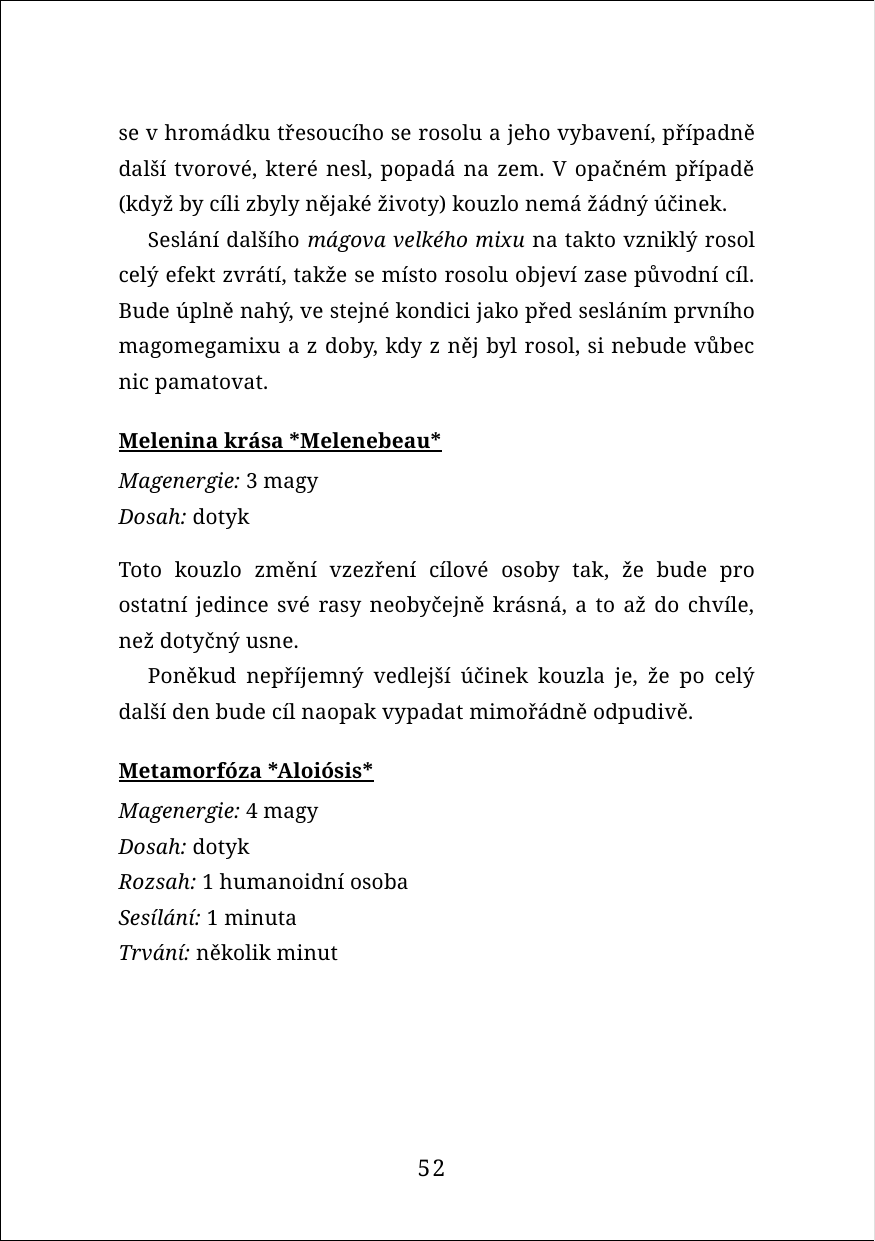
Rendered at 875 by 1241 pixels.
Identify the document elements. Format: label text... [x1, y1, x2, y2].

text Magenergie: 3 magy Dosah: dotyk [118, 466, 756, 530]
subtitle Melenina krása *Melenebeau* [118, 426, 756, 454]
text Magenergie: 4 magy Dosah: dotyk Rozsah: 1 humanoidní osoba Sesílání: 1 minuta Trvání: několik minut [118, 796, 756, 967]
text Toto kouzlo změní vzezření cílové osoby tak, že bude pro ostatní jedince své rasy neobyčejně krásná, a to až do chvíle, než dotyčný usne. Poněkud nepříjemný vedlejší účinek kouzla je, že po celý další den bude cíl naopak vypadat mimořádně odpudivě. [118, 555, 756, 726]
subtitle Metamorfóza *Aloiósis* [118, 756, 756, 785]
text se v hromádku třesoucího se rosolu a jeho vybavení, případně další tvorové, které nesl, popadá na zem. V opačném případě (když by cíli zbyly nějaké životy) kouzlo nemá žádný účinek. Seslání dalšího mágova velkého mixu na takto vzniklý rosol celý efekt zvrátí, takže se místo rosolu objeví zase původní cíl. Bude úplně nahý, ve stejné kondici jako před sesláním prvního magomegamixu a z doby, kdy z něj byl rosol, si nebude vůbec nic pamatovat. [118, 118, 756, 395]
